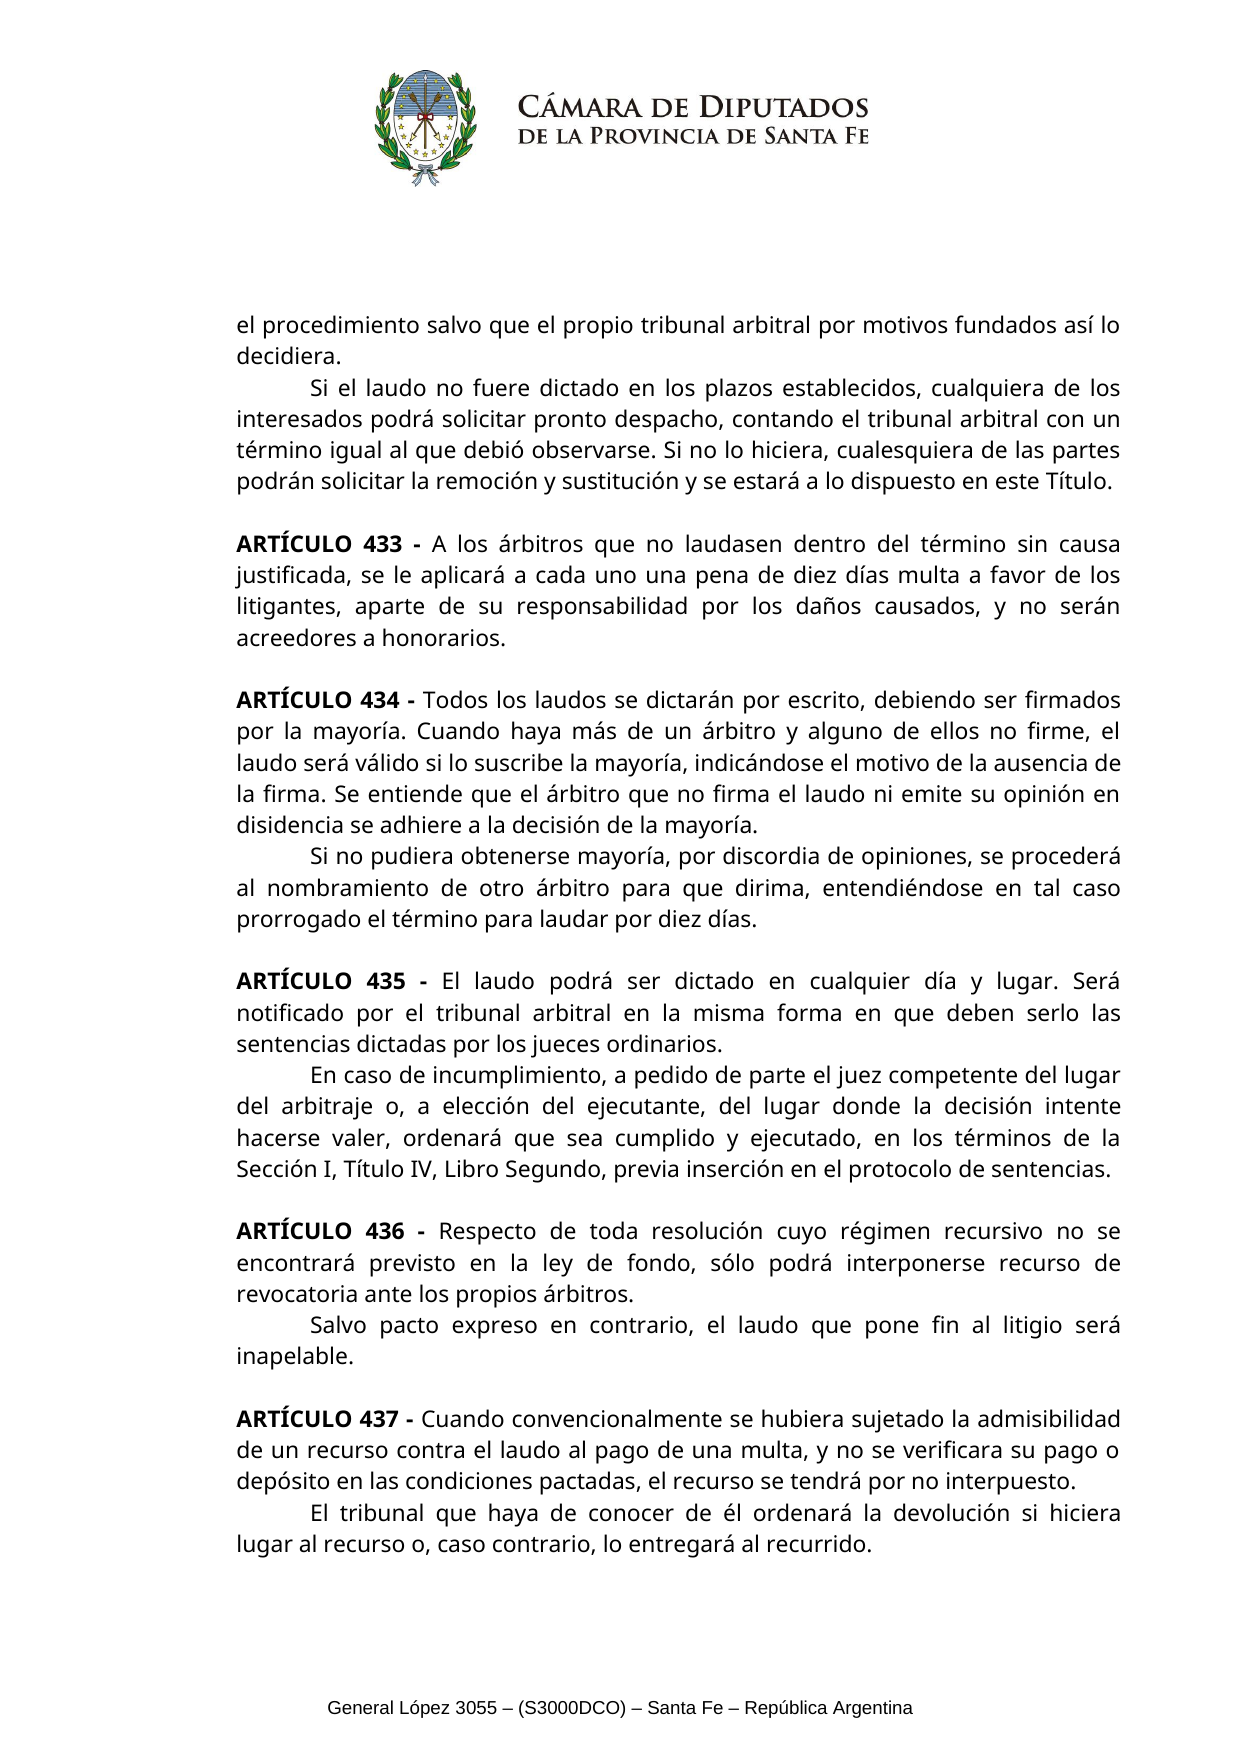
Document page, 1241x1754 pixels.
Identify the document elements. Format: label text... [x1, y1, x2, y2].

text Si el laudo no fuere dictado en los plazos establecidos, cualquiera de los interesados podrá solicitar pronto despacho, contando el tribunal arbitral con un término igual al que debió observarse. Si no lo hiciera, cualesquiera de las partes podrán solicitar la remoción y sustitución y se estará a lo dispuesto en este Título. [236, 371, 1122, 496]
text ARTÍCULO 437 - Cuando convencionalmente se hubiera sujetado la admisibilidad de un recurso contra el laudo al pago de una multa, y no se verificara su pago o depósito en las condiciones pactadas, el recurso se tendrá por no interpuesto. [236, 1403, 1122, 1496]
text ARTÍCULO 434 - Todos los laudos se dictarán por escrito, debiendo ser firmados por la mayoría. Cuando haya más de un árbitro y alguno de ellos no firme, el laudo será válido si lo suscribe la mayoría, indicándose el motivo de la ausencia de la firma. Se entiende que el árbitro que no firma el laudo ni emite su opinión en disidencia se adhiere a la decisión de la mayoría. [236, 684, 1122, 840]
text Salvo pacto expreso en contrario, el laudo que pone fin al litigio será inapelable. [236, 1309, 1122, 1371]
picture [374, 70, 869, 191]
text Si no pudiera obtenerse mayoría, por discordia de opiniones, se procederá al nombramiento de otro árbitro para que dirima, entendiéndose en tal caso prorrogado el término para laudar por diez días. [236, 840, 1122, 934]
text En caso de incumplimiento, a pedido de parte el juez competente del lugar del arbitraje o, a elección del ejecutante, del lugar donde la decisión intente hacerse valer, ordenará que sea cumplido y ejecutado, en los términos de la Sección I, Título IV, Libro Segundo, previa inserción en el protocolo de sentencias. [236, 1059, 1122, 1184]
text ARTÍCULO 435 - El laudo podrá ser dictado en cualquier día y lugar. Será notificado por el tribunal arbitral en la misma forma en que deben serlo las sentencias dictadas por los jueces ordinarios. [236, 965, 1122, 1059]
text el procedimiento salvo que el propio tribunal arbitral por motivos fundados así lo decidiera. [236, 309, 1122, 371]
text ARTÍCULO 433 - A los árbitros que no laudasen dentro del término sin causa justificada, se le aplicará a cada uno una pena de diez días multa a favor de los litigantes, aparte de su responsabilidad por los daños causados, y no serán acreedores a honorarios. [236, 528, 1122, 653]
text ARTÍCULO 436 - Respecto de toda resolución cuyo régimen recursivo no se encontrará previsto en la ley de fondo, sólo podrá interponerse recurso de revocatoria ante los propios árbitros. [236, 1215, 1122, 1309]
text El tribunal que haya de conocer de él ordenará la devolución si hiciera lugar al recurso o, caso contrario, lo entregará al recurrido. [236, 1496, 1122, 1559]
